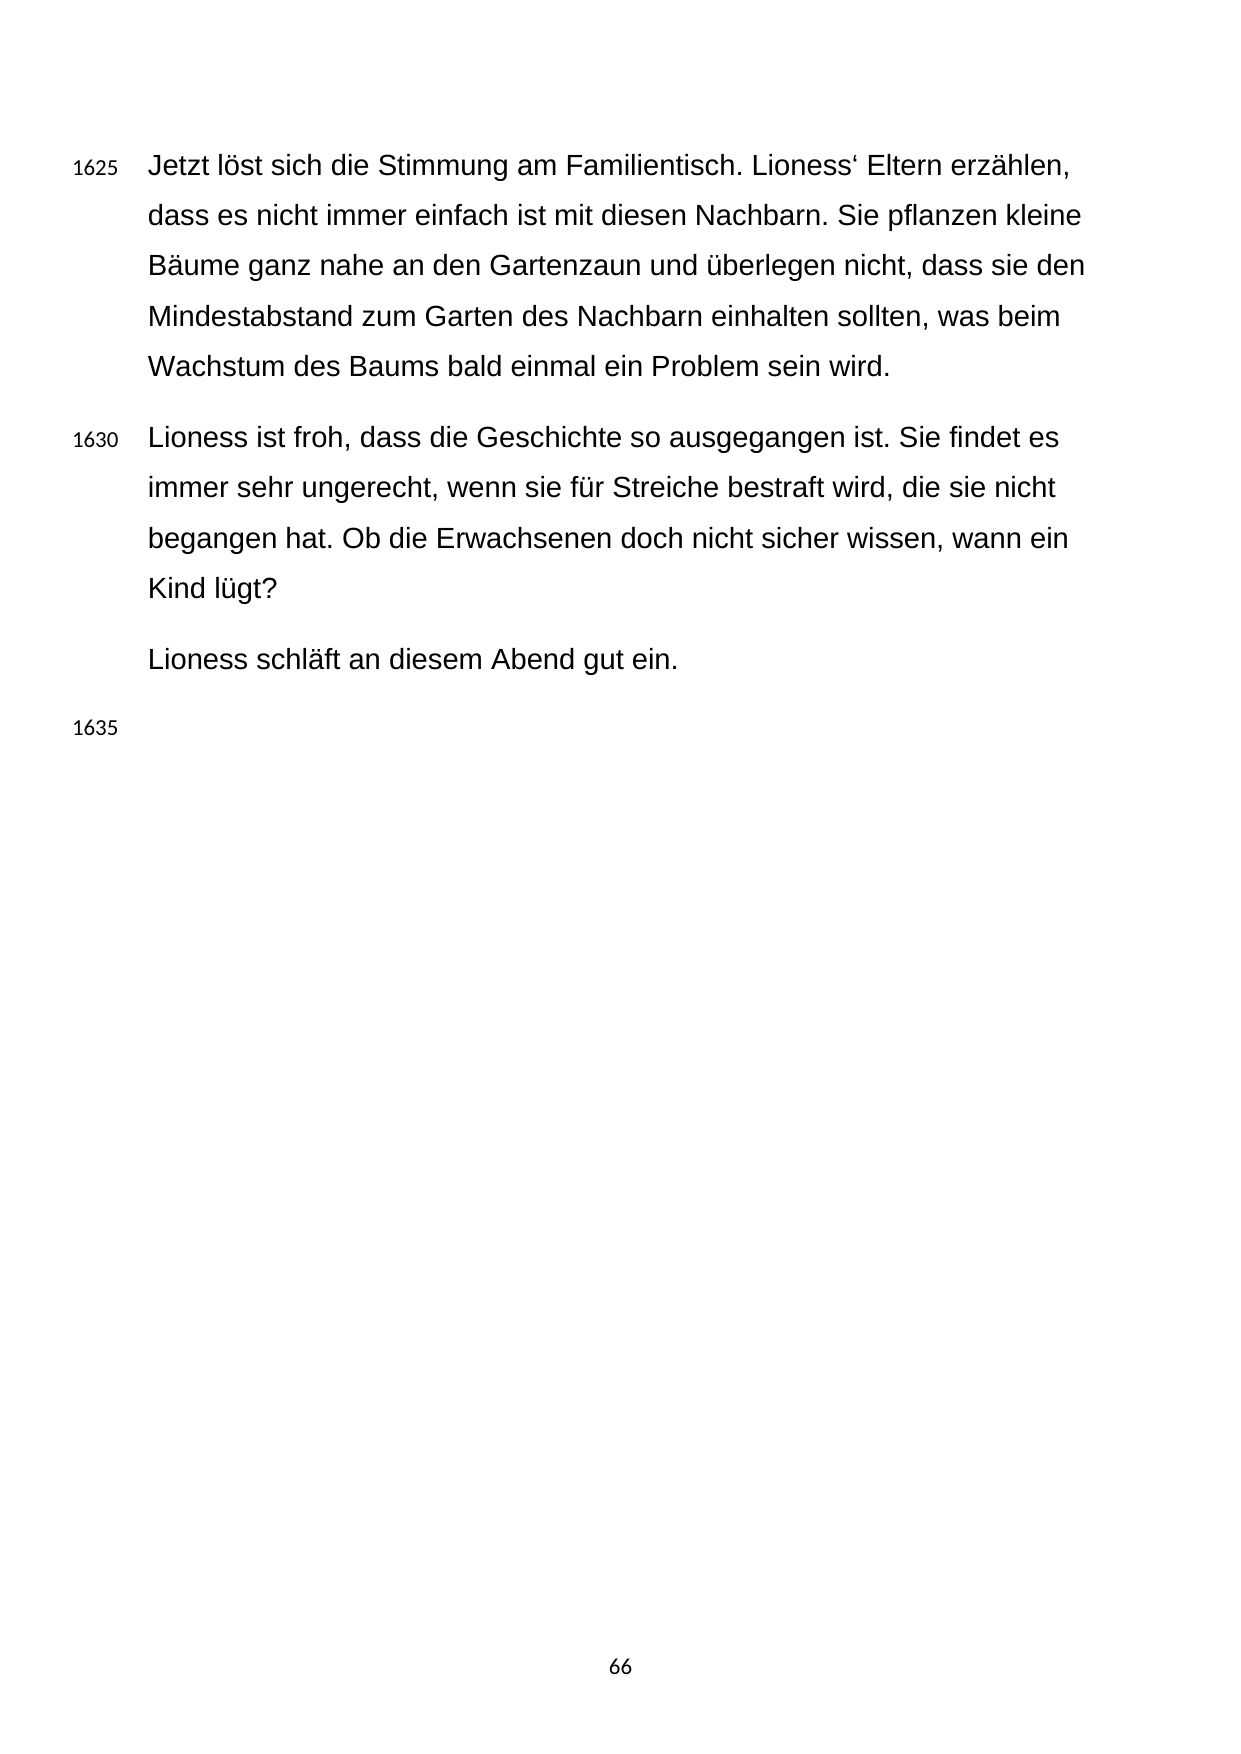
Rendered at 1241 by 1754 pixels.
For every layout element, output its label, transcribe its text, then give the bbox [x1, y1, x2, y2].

text Jetzt löst sich die Stimmung am Familientisch. Lioness‘ Eltern erzählen, dass es nicht immer einfach ist mit diesen Nachbarn. Sie pflanzen kleine Bäume ganz nahe an den Gartenzaun und überlegen nicht, dass sie den Mindestabstand zum Garten des Nachbarn einhalten sollten, was beim Wachstum des Baums bald einmal ein Problem sein wird. [148, 148, 1092, 382]
text Lioness ist froh, dass die Geschichte so ausgegangen ist. Sie findet es immer sehr ungerecht, wenn sie für Streiche bestraft wird, die sie nicht begangen hat. Ob die Erwachsenen doch nicht sicher wissen, wann ein Kind lügt? [148, 420, 1092, 604]
text Lioness schläft an diesem Abend gut ein. [148, 642, 1092, 676]
